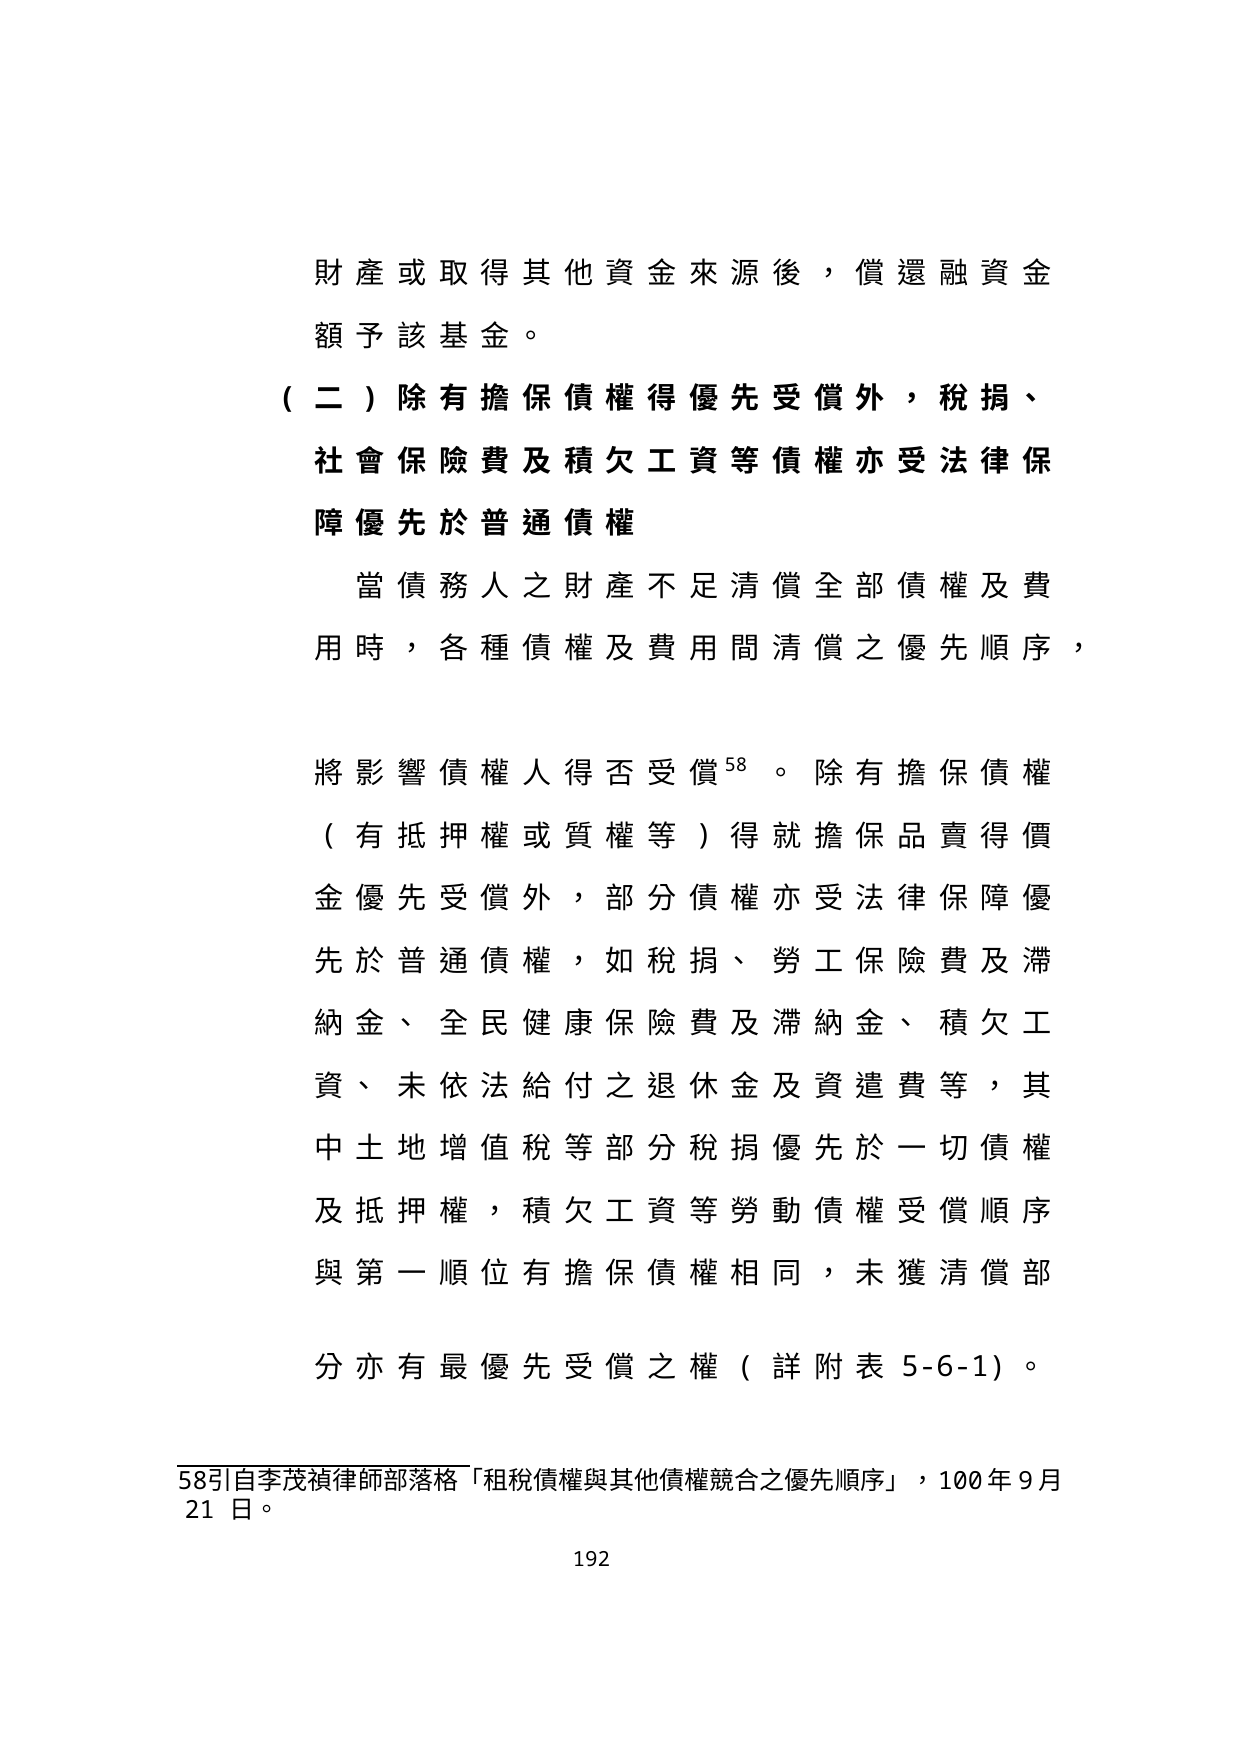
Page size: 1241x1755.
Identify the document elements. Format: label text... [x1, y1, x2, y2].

text 當債務人之財產不足清償全部債權及費用時，各種債權及費用間清償之優先順序，將影響債權人得否受償。除有擔保債權(有抵押權或質權等)得就擔保品賣得價金優先受償外，部分債權亦受法律保障優先於普通債權，如稅捐、勞工保險費及滯納金、全民健康保險費及滯納金、積欠工資、未依法給付之退休金及資遣費等，其中土地增值稅等部分稅捐優先於一切債權及抵押權，積欠工資等勞動債權受償順序與第一順位有擔保債權相同，未獲清償部分亦有最優先受償之權(詳附表5-6-1)。 [271, 542, 1058, 1417]
text 財產或取得其他資金來源後，償還融資金額予該基金。 [271, 229, 1058, 354]
text (二)除有擔保債權得優先受償外，稅捐、社會保險費及積欠工資等債權亦受法律保障優先於普通債權 [242, 354, 1058, 542]
text 引自李茂禎律師部落格「租稅債權與其他債權競合之優先順序」，100年9月21 日。 [177, 1466, 1063, 1525]
